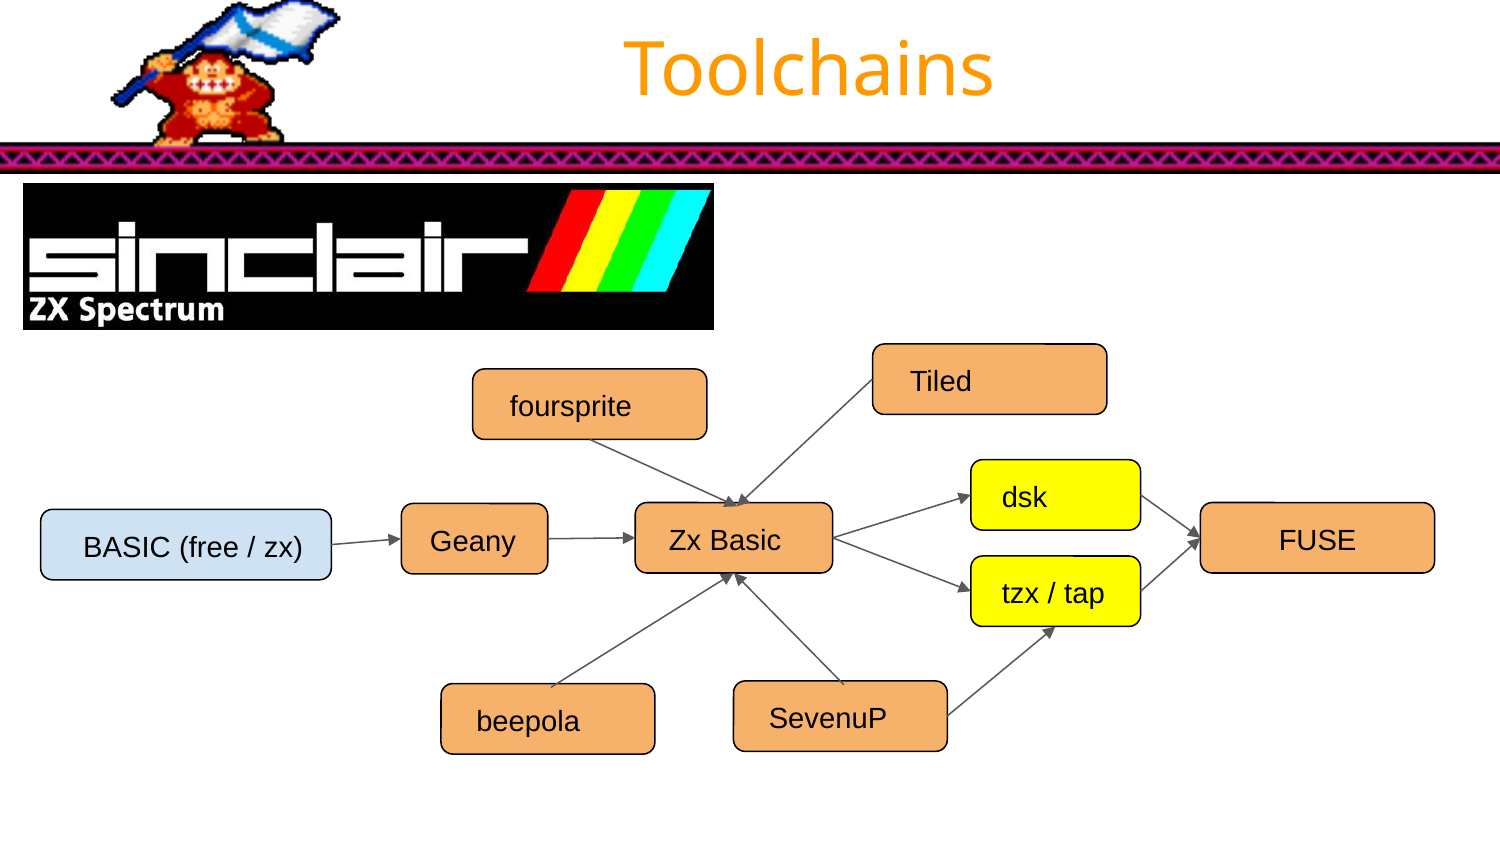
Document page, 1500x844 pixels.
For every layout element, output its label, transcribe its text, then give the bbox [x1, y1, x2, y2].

text_box [1200, 502, 1435, 574]
text_box [440, 683, 655, 755]
text_box dsk [986, 463, 1132, 522]
text_box FUSE [1222, 506, 1420, 565]
text_box Geany [415, 507, 539, 566]
text_box BASIC (free / zx) [68, 513, 321, 584]
text_box [970, 459, 1141, 531]
text_box [635, 502, 833, 574]
text_box [472, 368, 707, 440]
text_box [872, 343, 1107, 415]
text_box Zx Basic [653, 506, 821, 565]
text_box beepola [461, 687, 642, 746]
title Toolchains [608, 18, 1402, 112]
picture [0, 0, 1500, 174]
text_box [970, 555, 1141, 627]
text_box Tiled [894, 347, 1093, 407]
text_box foursprite [494, 372, 693, 432]
picture [23, 183, 714, 330]
text_box [40, 509, 332, 580]
text_box tzx / tap [986, 559, 1132, 619]
text_box [401, 503, 548, 574]
text_box SevenuP [753, 684, 935, 744]
text_box [733, 680, 948, 752]
